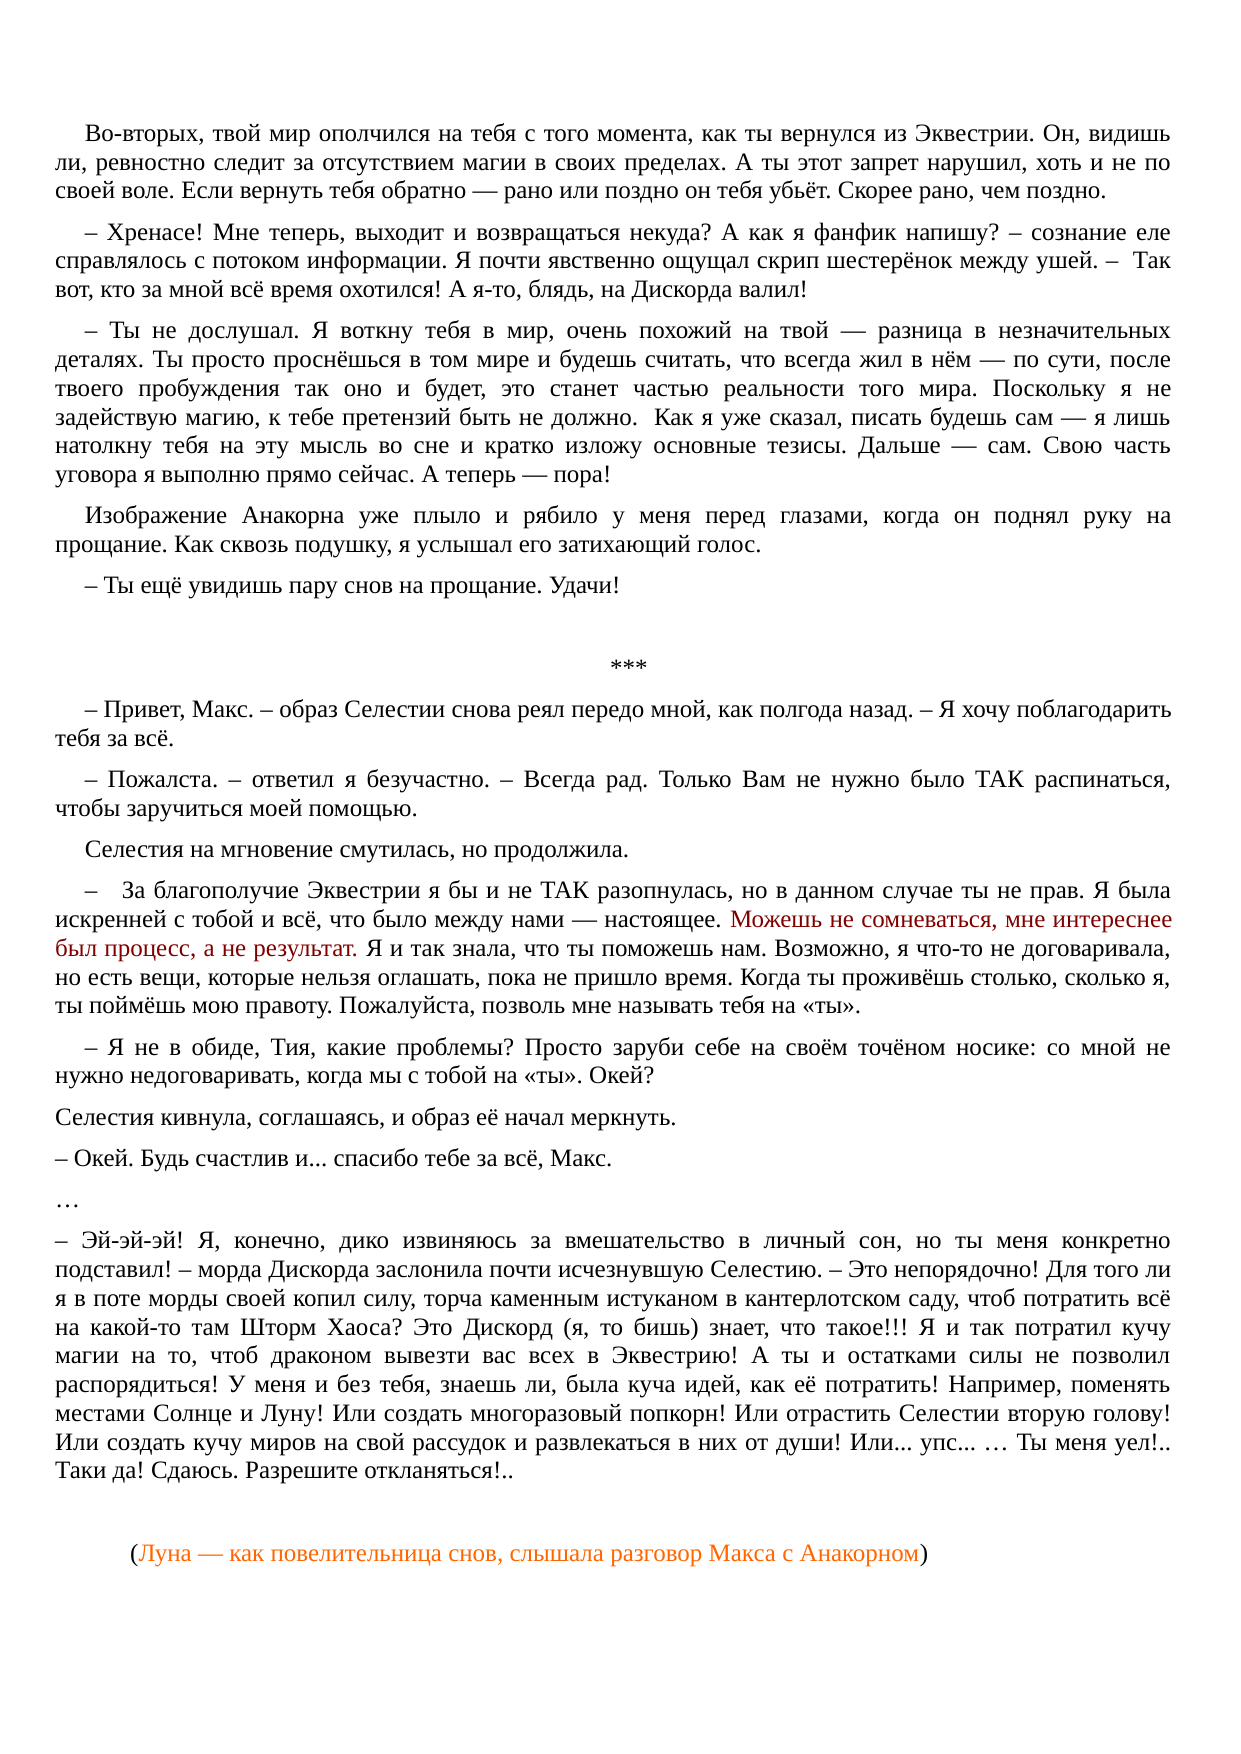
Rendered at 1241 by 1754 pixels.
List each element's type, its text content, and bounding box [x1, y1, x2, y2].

text – Я не в обиде, Тия, какие проблемы? Просто заруби себе на своём точёном носике: со мной не нужно недоговаривать, когда мы с тобой на «ты». Окей? [55, 1032, 1172, 1089]
text … [55, 1184, 1172, 1213]
text – Ты ещё увидишь пару снов на прощание. Удачи! [55, 571, 1172, 599]
text – Пожалста. – ответил я безучастно. – Всегда рад. Только Вам не нужно было ТАК распинаться, чтобы заручиться моей помощью. [55, 764, 1172, 822]
text Селестия на мгновение смутилась, но продолжила. [55, 834, 1172, 863]
text Селестия кивнула, соглашаясь, и образ её начал меркнуть. [55, 1102, 1172, 1131]
list (Луна — как повелительница снов, слышала разговор Макса с Анакорном) [92, 1538, 1172, 1567]
text Во-вторых, твой мир ополчился на тебя с того момента, как ты вернулся из Эквестрии. Он, видишь ли, ревностно следит за отсутствием магии в своих пределах. А ты этот запрет нарушил, хоть и не по своей воле. Если вернуть тебя обратно — рано или поздно он тебя убьёт. Скорее рано, чем поздно. [55, 118, 1172, 204]
text Изображение Анакорна уже плыло и рябило у меня перед глазами, когда он поднял руку на прощание. Как сквозь подушку, я услышал его затихающий голос. [55, 501, 1172, 558]
text – Эй-эй-эй! Я, конечно, дико извиняюсь за вмешательство в личный сон, но ты меня конкретно подставил! – морда Дискорда заслонила почти исчезнувшую Селестию. – Это непорядочно! Для того ли я в поте морды своей копил силу, торча каменным истуканом в кантерлотском саду, чтоб потратить всё на какой-то там Шторм Хаоса? Это Дискорд (я, то бишь) знает, что такое!!! Я и так потратил кучу магии на то, чтоб драконом вывезти вас всех в Эквестрию! А ты и остатками силы не позволил распорядиться! У меня и без тебя, знаешь ли, была куча идей, как её потратить! Например, поменять местами Солнце и Луну! Или создать многоразовый попкорн! Или отрастить Селестии вторую голову! Или создать кучу миров на свой рассудок и развлекаться в них от души! Или... упс... … Ты меня уел!.. Таки да! Сдаюсь. Разрешите откланяться!.. [55, 1226, 1172, 1484]
text *** [55, 653, 1172, 682]
text – Окей. Будь счастлив и... спасибо тебе за всё, Макс. [55, 1143, 1172, 1172]
text – Привет, Макс. – образ Селестии снова реял передо мной, как полгода назад. – Я хочу поблагодарить тебя за всё. [55, 694, 1172, 752]
text – За благополучие Эквестрии я бы и не ТАК разопнулась, но в данном случае ты не прав. Я была искренней с тобой и всё, что было между нами — настоящее. Можешь не сомневаться, мне интереснее был процесс, а не результат. Я и так знала, что ты поможешь нам. Возможно, я что-то не договаривала, но есть вещи, которые нельзя оглашать, пока не пришло время. Когда ты проживёшь столько, сколько я, ты поймёшь мою правоту. Пожалуйста, позволь мне называть тебя на «ты». [55, 876, 1172, 1019]
text – Хренасе! Мне теперь, выходит и возвращаться некуда? А как я фанфик напишу? – сознание еле справлялось с потоком информации. Я почти явственно ощущал скрип шестерёнок между ушей. – Так вот, кто за мной всё время охотился! А я-то, блядь, на Дискорда валил! [55, 217, 1172, 303]
text – Ты не дослушал. Я воткну тебя в мир, очень похожий на твой — разница в незначительных деталях. Ты просто проснёшься в том мире и будешь считать, что всегда жил в нём — по сути, после твоего пробуждения так оно и будет, это станет частью реальности того мира. Поскольку я не задействую магию, к тебе претензий быть не должно. Как я уже сказал, писать будешь сам — я лишь натолкну тебя на эту мысль во сне и кратко изложу основные тезисы. Дальше — сам. Свою часть уговора я выполню прямо сейчас. А теперь — пора! [55, 316, 1172, 488]
